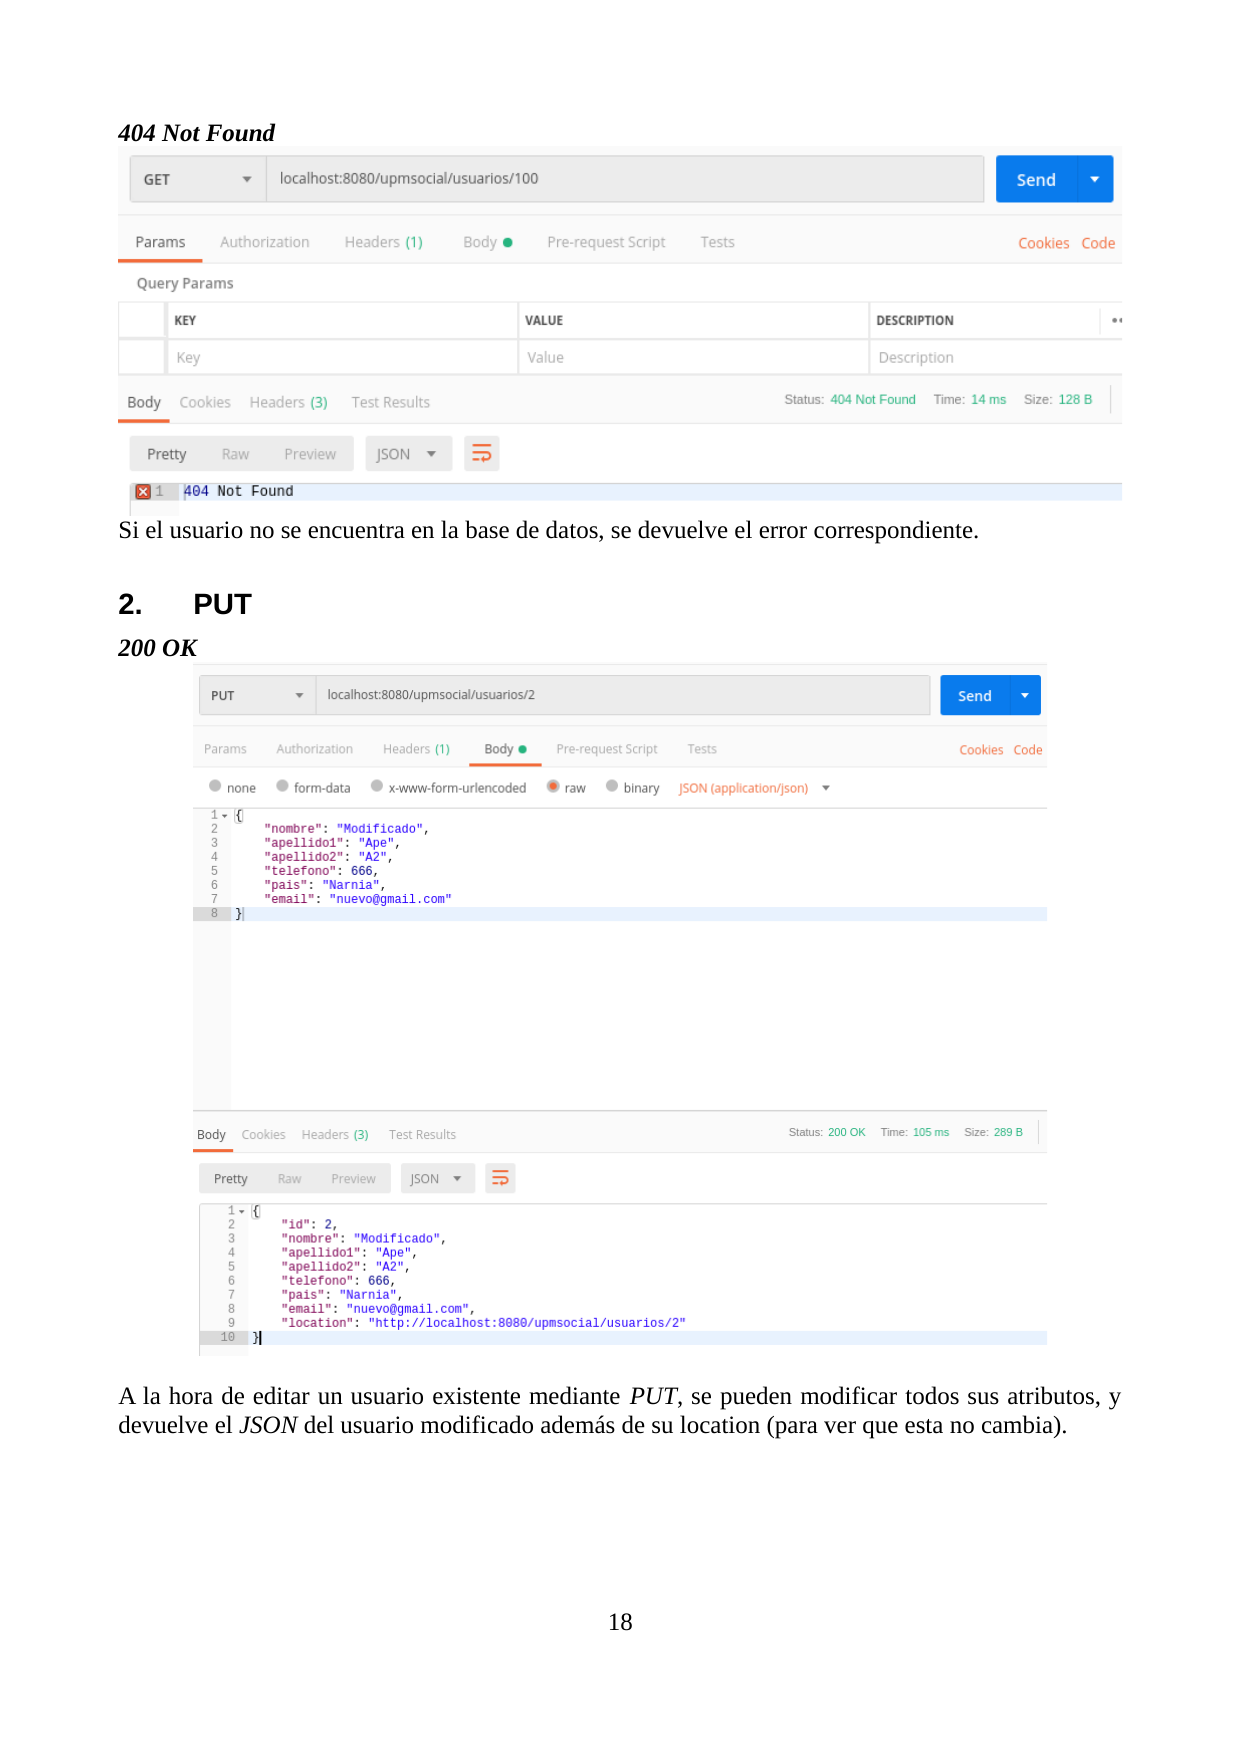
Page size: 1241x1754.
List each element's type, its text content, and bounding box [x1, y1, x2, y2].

text A la hora de editar un usuario existente mediante PUT, se pueden modificar todos sus atributos, y devuelve el JSON del usuario modificado además de su location (para ver que esta no cambia). [118, 1381, 1122, 1438]
text 404 Not Found [118, 118, 1122, 146]
subtitle PUT [118, 587, 1122, 621]
picture [193, 662, 1048, 1356]
text 200 OK [118, 633, 1122, 662]
picture [118, 146, 1123, 516]
text Si el usuario no se encuentra en la base de datos, se devuelve el error correspondiente. [118, 516, 1122, 544]
